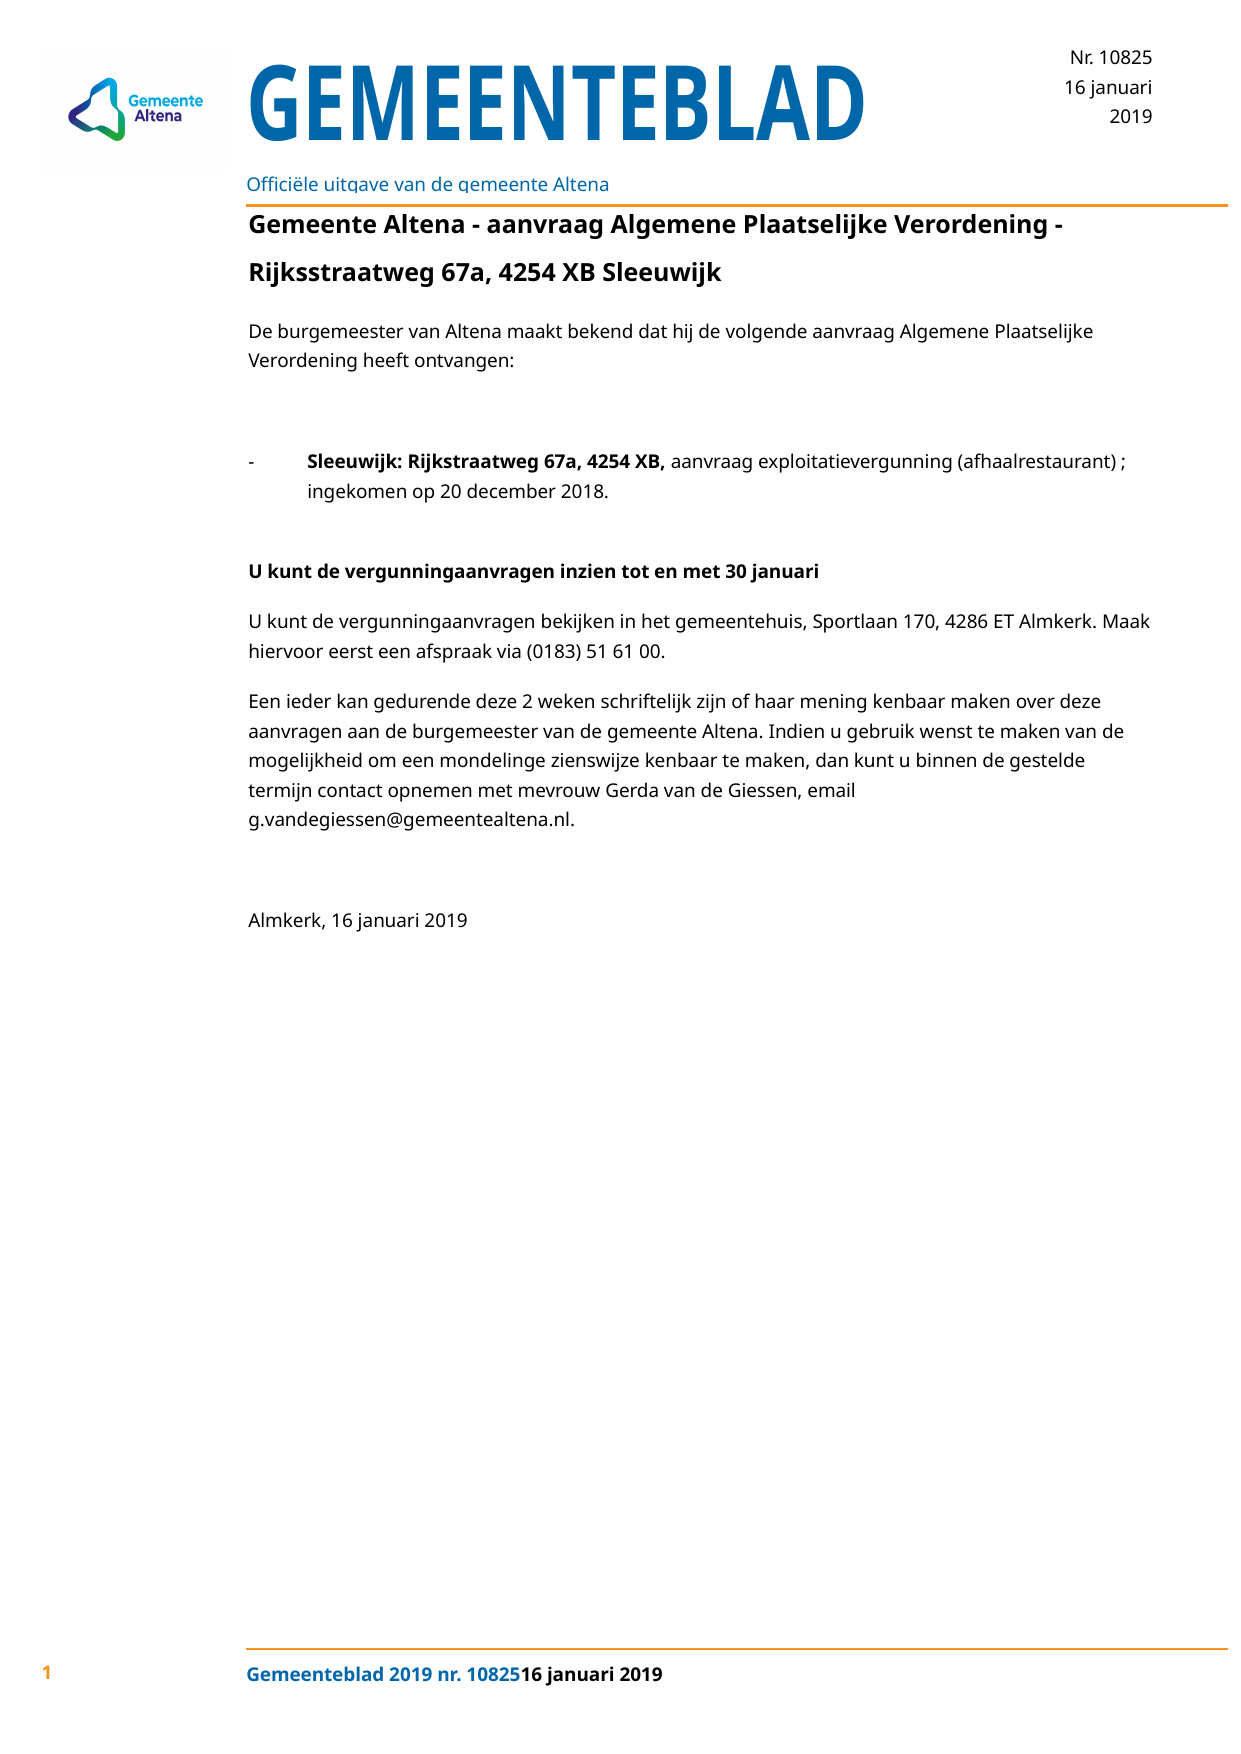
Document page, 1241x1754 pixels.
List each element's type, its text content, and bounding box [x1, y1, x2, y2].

text De burgemeester van Altena maakt bekend dat hij de volgende aanvraag Algemene Plaatselijke Verordening heeft ontvangen: [248, 318, 1152, 373]
text Een ieder kan gedurende deze 2 weken schriftelijk zijn of haar mening kenbaar maken over deze aanvragen aan de burgemeester van de gemeente Altena. Indien u gebruik wenst te maken van de mogelijkheid om een mondelinge zienswijze kenbaar te maken, dan kunt u binnen de gestelde termijn contact opnemen met mevrouw Gerda van de Giessen, email g.vandegiessen@gemeentealtena.nl. [248, 688, 1152, 832]
text Gemeente Altena - aanvraag Algemene Plaatselijke Verordening - Rijksstraatweg 67a, 4254 XB Sleeuwijk [248, 207, 1152, 288]
text U kunt de vergunningaanvragen inzien tot en met 30 januari [248, 558, 1152, 584]
text Almkerk, 16 januari 2019 [248, 907, 1152, 933]
list Sleeuwijk: Rijkstraatweg 67a, 4254 XB, aanvraag exploitatievergunning (afhaalrestaurant) ; ingekomen op 20 december 2018. [248, 448, 1152, 504]
picture [41, 47, 231, 172]
text U kunt de vergunningaanvragen bekijken in het gemeentehuis, Sportlaan 170, 4286 ET Almkerk. Maak hiervoor eerst een afspraak via (0183) 51 61 00. [248, 608, 1152, 664]
